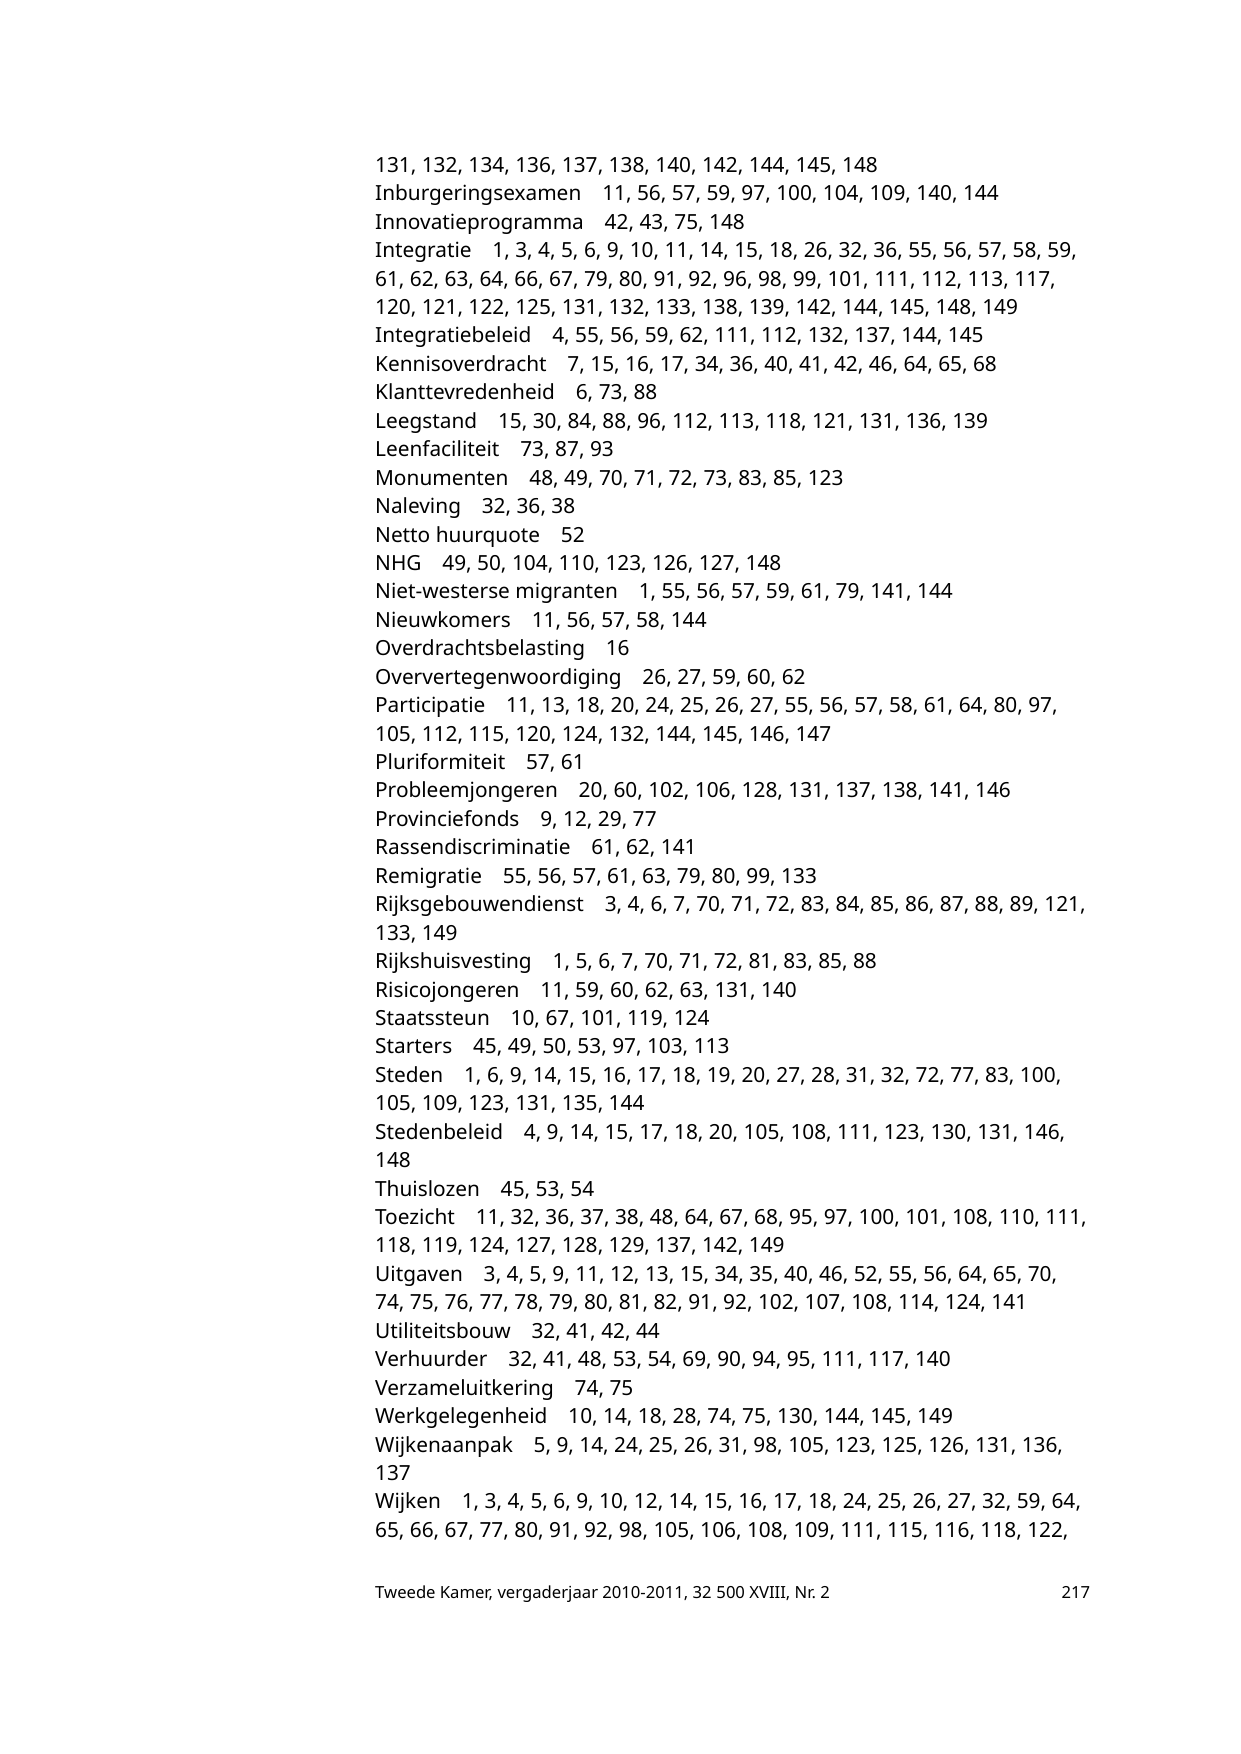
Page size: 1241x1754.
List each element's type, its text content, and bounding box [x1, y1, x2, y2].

text Pluriformiteit 57, 61 [375, 747, 1090, 776]
text Kennisoverdracht 7, 15, 16, 17, 34, 36, 40, 41, 42, 46, 64, 65, 68 [375, 349, 1090, 377]
text Stedenbeleid 4, 9, 14, 15, 17, 18, 20, 105, 108, 111, 123, 130, 131, 146, 148 [375, 1117, 1090, 1174]
text 131, 132, 134, 136, 137, 138, 140, 142, 144, 145, 148 [375, 150, 1090, 178]
text Verhuurder 32, 41, 48, 53, 54, 69, 90, 94, 95, 111, 117, 140 [375, 1344, 1090, 1373]
text Risicojongeren 11, 59, 60, 62, 63, 131, 140 [375, 975, 1090, 1003]
text Leenfaciliteit 73, 87, 93 [375, 434, 1090, 463]
text Rassendiscriminatie 61, 62, 141 [375, 832, 1090, 861]
text Integratie 1, 3, 4, 5, 6, 9, 10, 11, 14, 15, 18, 26, 32, 36, 55, 56, 57, 58, 59, 61, 62, 63, 64, 66, 67, 79, 80, 91, 92, 96, 98, 99, 101, 111, 112, 113, 117, 120, 121, 122, 125, 131, 132, 133, 138, 139, 142, 144, 145, 148, 149 [375, 235, 1090, 321]
text Integratiebeleid 4, 55, 56, 59, 62, 111, 112, 132, 137, 144, 145 [375, 321, 1090, 349]
text Starters 45, 49, 50, 53, 97, 103, 113 [375, 1032, 1090, 1060]
text Staatssteun 10, 67, 101, 119, 124 [375, 1003, 1090, 1032]
text NHG 49, 50, 104, 110, 123, 126, 127, 148 [375, 548, 1090, 577]
text Niet-westerse migranten 1, 55, 56, 57, 59, 61, 79, 141, 144 [375, 577, 1090, 605]
text Monumenten 48, 49, 70, 71, 72, 73, 83, 85, 123 [375, 463, 1090, 491]
text Werkgelegenheid 10, 14, 18, 28, 74, 75, 130, 144, 145, 149 [375, 1401, 1090, 1430]
text Inburgeringsexamen 11, 56, 57, 59, 97, 100, 104, 109, 140, 144 [375, 178, 1090, 207]
text Klanttevredenheid 6, 73, 88 [375, 377, 1090, 406]
text Oververtegenwoordiging 26, 27, 59, 60, 62 [375, 662, 1090, 690]
text Innovatieprogramma 42, 43, 75, 148 [375, 207, 1090, 235]
text Overdrachtsbelasting 16 [375, 633, 1090, 662]
text Steden 1, 6, 9, 14, 15, 16, 17, 18, 19, 20, 27, 28, 31, 32, 72, 77, 83, 100, 105, 109, 123, 131, 135, 144 [375, 1060, 1090, 1117]
text Participatie 11, 13, 18, 20, 24, 25, 26, 27, 55, 56, 57, 58, 61, 64, 80, 97, 105, 112, 115, 120, 124, 132, 144, 145, 146, 147 [375, 690, 1090, 747]
text Rijkshuisvesting 1, 5, 6, 7, 70, 71, 72, 81, 83, 85, 88 [375, 946, 1090, 975]
text Probleemjongeren 20, 60, 102, 106, 128, 131, 137, 138, 141, 146 [375, 776, 1090, 804]
text Uitgaven 3, 4, 5, 9, 11, 12, 13, 15, 34, 35, 40, 46, 52, 55, 56, 64, 65, 70, 74, 75, 76, 77, 78, 79, 80, 81, 82, 91, 92, 102, 107, 108, 114, 124, 141 [375, 1259, 1090, 1316]
text Netto huurquote 52 [375, 520, 1090, 548]
text Wijkenaanpak 5, 9, 14, 24, 25, 26, 31, 98, 105, 123, 125, 126, 131, 136, 137 [375, 1430, 1090, 1487]
text Naleving 32, 36, 38 [375, 491, 1090, 520]
text Remigratie 55, 56, 57, 61, 63, 79, 80, 99, 133 [375, 861, 1090, 889]
text Utiliteitsbouw 32, 41, 42, 44 [375, 1316, 1090, 1344]
text Provinciefonds 9, 12, 29, 77 [375, 804, 1090, 832]
text Nieuwkomers 11, 56, 57, 58, 144 [375, 605, 1090, 633]
text Verzameluitkering 74, 75 [375, 1373, 1090, 1401]
text Thuislozen 45, 53, 54 [375, 1174, 1090, 1202]
text Rijksgebouwendienst 3, 4, 6, 7, 70, 71, 72, 83, 84, 85, 86, 87, 88, 89, 121, 133, 149 [375, 889, 1090, 946]
text Wijken 1, 3, 4, 5, 6, 9, 10, 12, 14, 15, 16, 17, 18, 24, 25, 26, 27, 32, 59, 64, 65, 66, 67, 77, 80, 91, 92, 98, 105, 106, 108, 109, 111, 115, 116, 118, 122, [375, 1487, 1090, 1543]
text Leegstand 15, 30, 84, 88, 96, 112, 113, 118, 121, 131, 136, 139 [375, 406, 1090, 434]
text Toezicht 11, 32, 36, 37, 38, 48, 64, 67, 68, 95, 97, 100, 101, 108, 110, 111, 118, 119, 124, 127, 128, 129, 137, 142, 149 [375, 1202, 1090, 1259]
